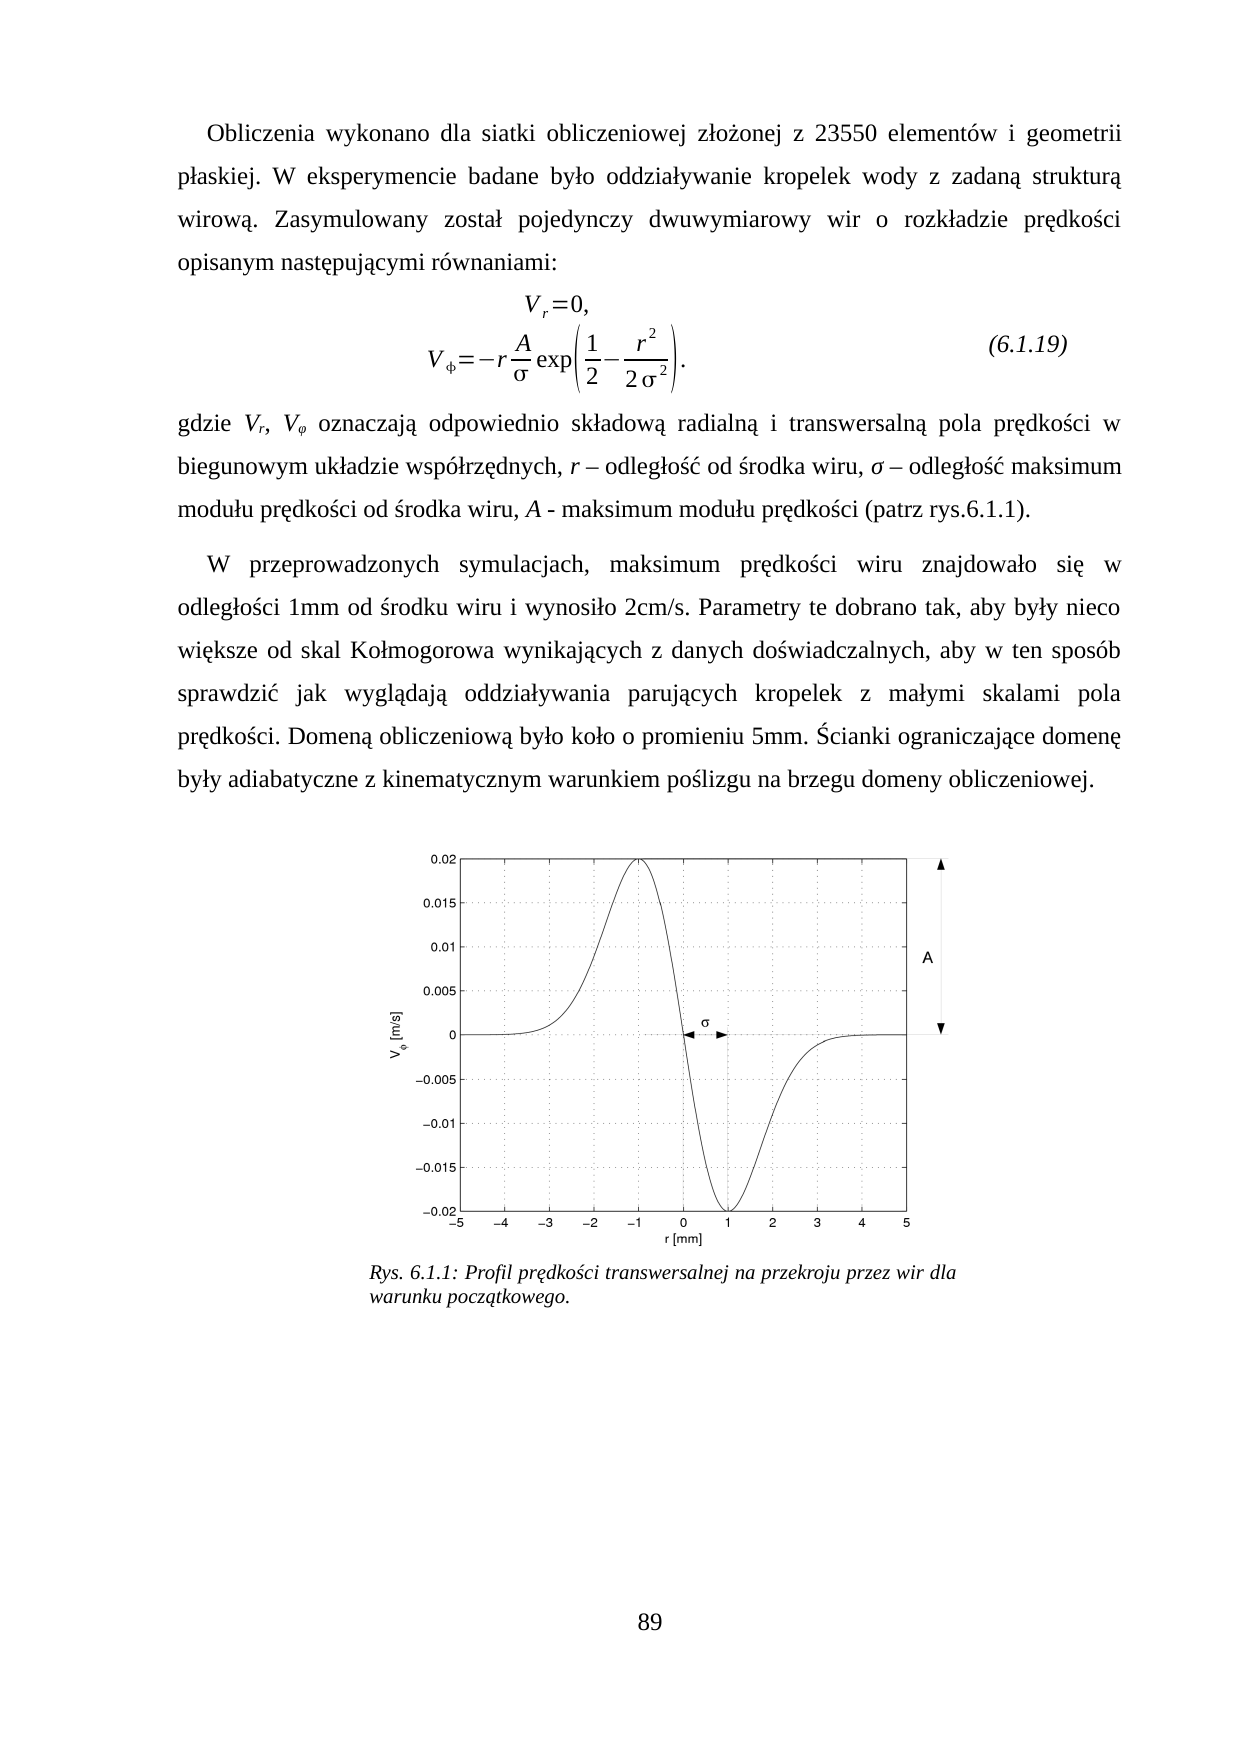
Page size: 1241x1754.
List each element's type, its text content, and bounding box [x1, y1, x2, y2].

text gdzie Vr, Vφ oznaczają odpowiednio składową radialną i transwersalną pola prędkości w biegunowym układzie współrzędnych, r – odległość od środka wiru, σ – odległość maksimum modułu prędkości od środka wiru, A - maksimum modułu prędkości (patrz rys.6.1.1). [177, 408, 1122, 523]
text W przeprowadzonych symulacjach, maksimum prędkości wiru znajdowało się w odległości 1mm od środku wiru i wynosiło 2cm/s. Parametry te dobrano tak, aby były nieco większe od skal Kołmogorowa wynikających z danych doświadczalnych, aby w ten sposób sprawdzić jak wyglądają oddziaływania parujących kropelek z małymi skalami pola prędkości. Domeną obliczeniową było koło o promieniu 5mm. Ścianki ograniczające domenę były adiabatyczne z kinematycznym warunkiem poślizgu na brzegu domeny obliczeniowej. [177, 549, 1122, 793]
text Obliczenia wykonano dla siatki obliczeniowej złożonej z 23550 elementów i geometrii płaskiej. W eksperymencie badane było oddziaływanie kropelek wody z zadaną strukturą wirową. Zasymulowany został pojedynczy dwuwymiarowy wir o rozkładzie prędkości opisanym następującymi równaniami: [177, 118, 1122, 276]
table_header (6.1.19) [936, 291, 1122, 396]
picture [369, 822, 960, 1261]
text Rys. 6.1.1: Profil prędkości transwersalnej na przekroju przez wir dla warunku początkowego. [369, 1261, 960, 1308]
table_header [177, 291, 936, 396]
